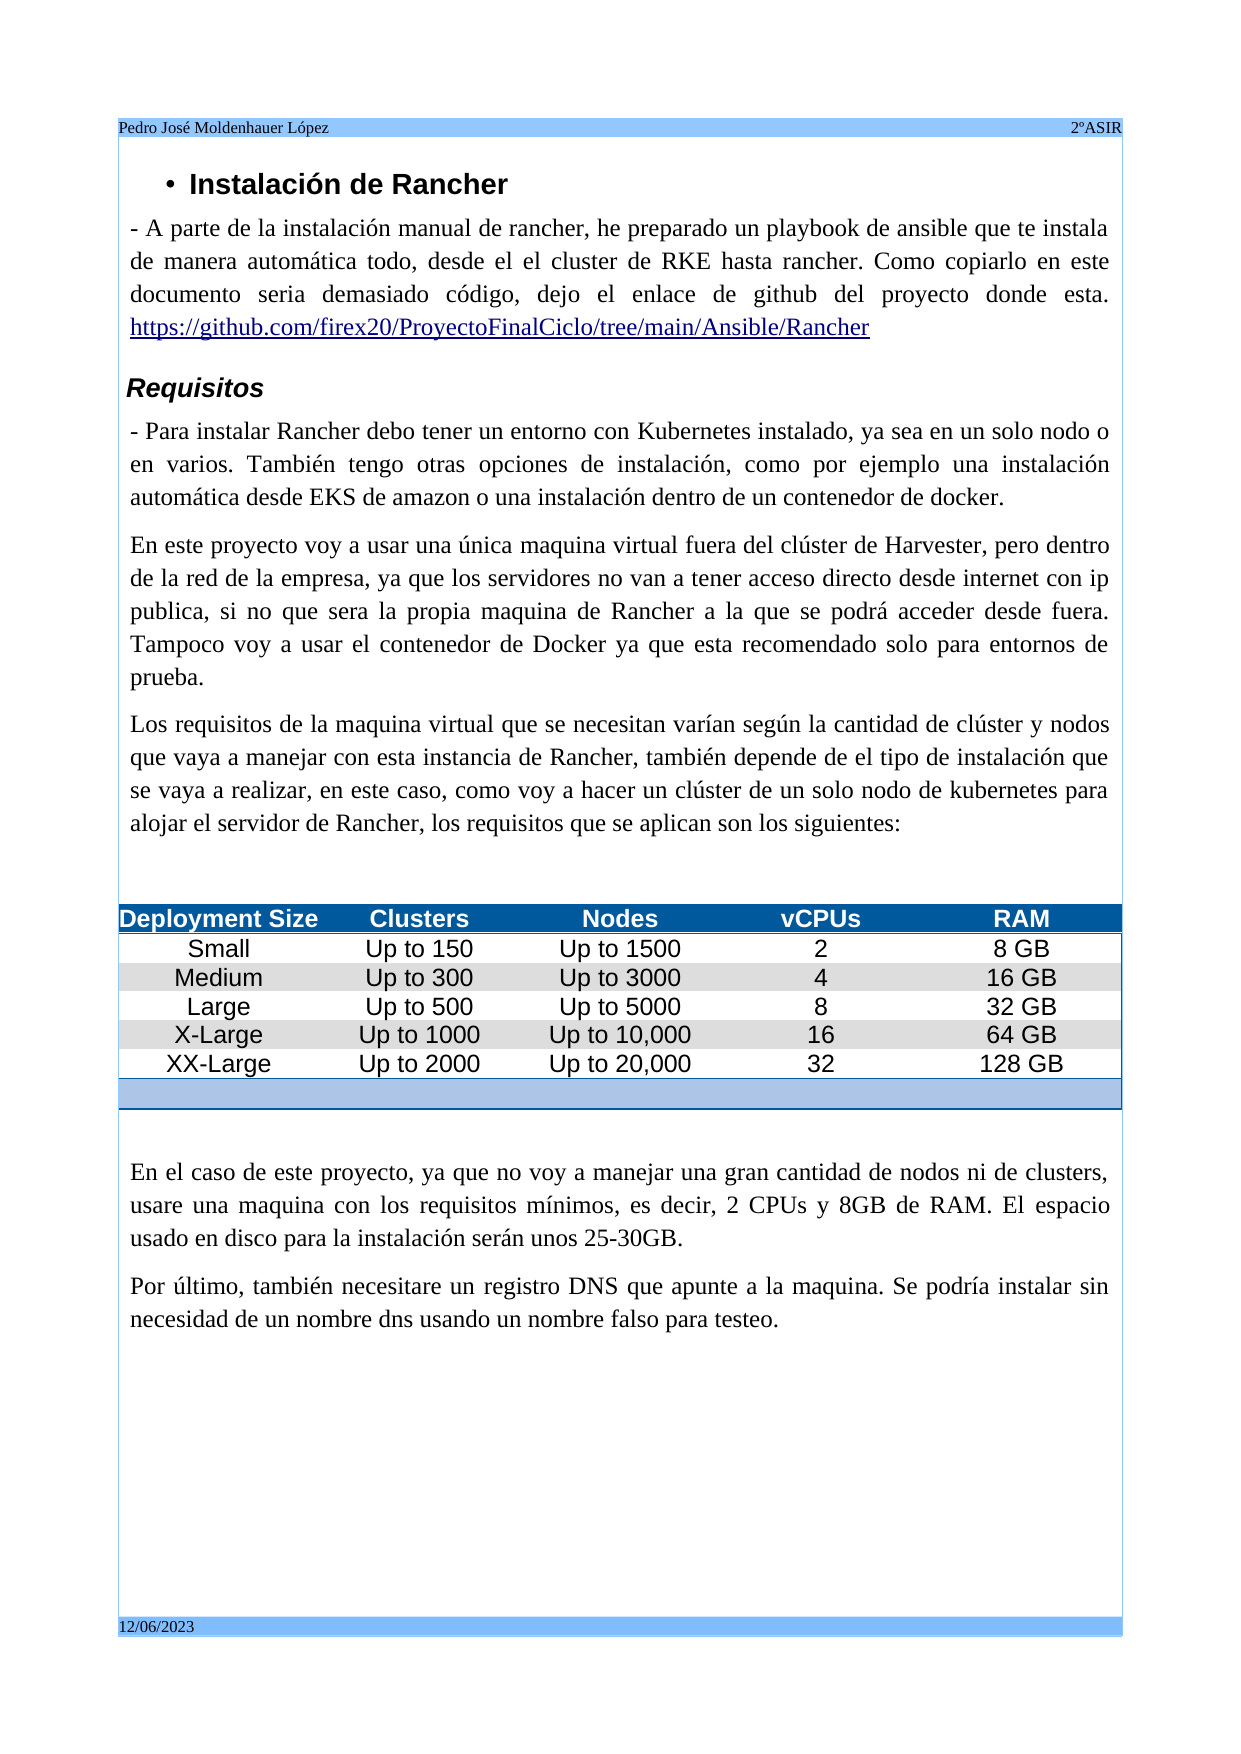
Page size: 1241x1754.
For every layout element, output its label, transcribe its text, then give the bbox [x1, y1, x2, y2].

table_header Deployment Size [119, 904, 319, 932]
table_cell Small [119, 934, 319, 963]
text En este proyecto voy a usar una única maquina virtual fuera del clúster de Harvester, pero dentro de la red de la empresa, ya que los servidores no van a tener acceso directo desde internet con ip publica, si no que sera la propia maquina de Rancher a la que se podrá acceder desde fuera. Tampoco voy a usar el contenedor de Docker ya que esta recomendado solo para entornos de prueba. [130, 530, 1110, 691]
table_cell Medium [119, 963, 319, 991]
table_cell [720, 1079, 921, 1108]
table_cell 4 [720, 963, 921, 991]
table_cell X-Large [119, 1020, 319, 1049]
table_cell Up to 300 [319, 963, 520, 991]
subtitle Requisitos [119, 372, 1122, 403]
table_cell [921, 1079, 1121, 1108]
table_cell Up to 1000 [319, 1020, 520, 1049]
table_cell 128 GB [921, 1049, 1121, 1078]
table_cell 32 GB [921, 991, 1121, 1020]
table_cell [119, 1079, 319, 1108]
table_cell 16 [720, 1020, 921, 1049]
table_header Nodes [520, 904, 720, 932]
table_cell Up to 2000 [319, 1049, 520, 1078]
table_cell XX-Large [119, 1049, 319, 1078]
table_cell 8 GB [921, 934, 1121, 963]
text Los requisitos de la maquina virtual que se necesitan varían según la cantidad de clúster y nodos que vaya a manejar con esta instancia de Rancher, también depende de el tipo de instalación que se vaya a realizar, en este caso, como voy a hacer un clúster de un solo nodo de kubernetes para alojar el servidor de Rancher, los requisitos que se aplican son los siguientes: [130, 709, 1110, 837]
table_cell 2 [720, 934, 921, 963]
table_cell Large [119, 991, 319, 1020]
text - A parte de la instalación manual de rancher, he preparado un playbook de ansible que te instala de manera automática todo, desde el el cluster de RKE hasta rancher. Como copiarlo en este documento seria demasiado código, dejo el enlace de github del proyecto donde esta. https://github.com/firex20/ProyectoFinalCiclo/tree/main/Ansible/Rancher [130, 213, 1110, 341]
table_cell Up to 5000 [520, 991, 720, 1020]
text - Para instalar Rancher debo tener un entorno con Kubernetes instalado, ya sea en un solo nodo o en varios. También tengo otras opciones de instalación, como por ejemplo una instalación automática desde EKS de amazon o una instalación dentro de un contenedor de docker. [130, 416, 1110, 511]
table_cell 32 [720, 1049, 921, 1078]
table_cell Up to 3000 [520, 963, 720, 991]
subtitle Instalación de Rancher [165, 167, 1122, 201]
text En el caso de este proyecto, ya que no voy a manejar una gran cantidad de nodos ni de clusters, usare una maquina con los requisitos mínimos, es decir, 2 CPUs y 8GB de RAM. El espacio usado en disco para la instalación serán unos 25-30GB. [130, 1157, 1110, 1252]
table_cell Up to 20,000 [520, 1049, 720, 1078]
text Por último, también necesitare un registro DNS que apunte a la maquina. Se podría instalar sin necesidad de un nombre dns usando un nombre falso para testeo. [130, 1271, 1110, 1333]
table_cell Up to 1500 [520, 934, 720, 963]
table_cell Up to 500 [319, 991, 520, 1020]
table_cell Up to 10,000 [520, 1020, 720, 1049]
table_header Clusters [319, 904, 520, 932]
table_cell 8 [720, 991, 921, 1020]
table_cell Up to 150 [319, 934, 520, 963]
table_header RAM [921, 904, 1122, 932]
table_header vCPUs [720, 904, 921, 932]
table_cell 16 GB [921, 963, 1121, 991]
table_cell [319, 1079, 520, 1108]
table_cell [520, 1079, 720, 1108]
table_cell 64 GB [921, 1020, 1121, 1049]
